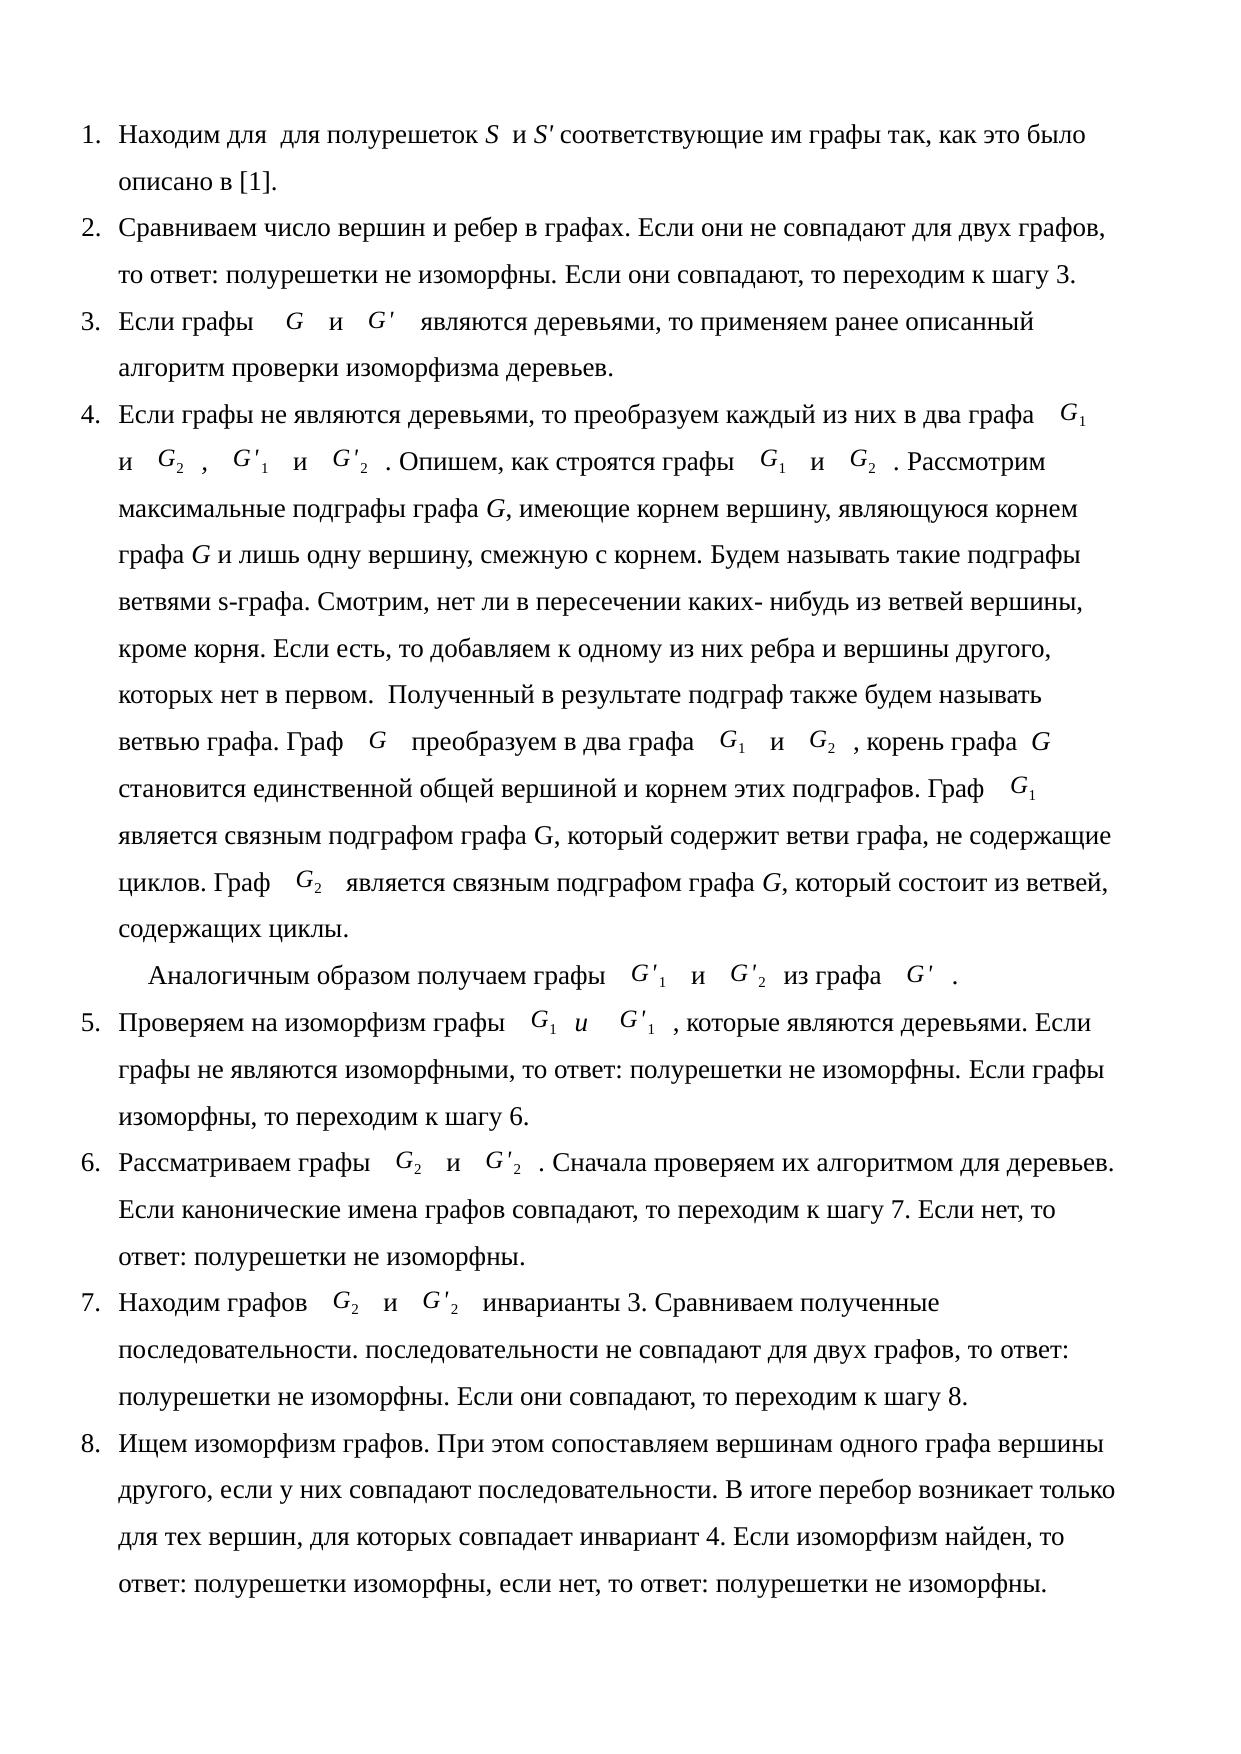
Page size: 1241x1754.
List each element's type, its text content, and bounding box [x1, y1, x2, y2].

list Находим для для полурешеток S и S' соответствующие им графы так, как это было описано в [1]. [81, 118, 1122, 196]
list Сравниваем число вершин и ребер в графах. Если они не совпадают для двух графов, то ответ: полурешетки не изоморфны. Если они совпадают, то переходим к шагу 3. [81, 211, 1122, 289]
list Проверяем на изоморфизм графы и , которые являются деревьями. Если графы не являются изоморфными, то ответ: полурешетки не изоморфны. Если графы изоморфны, то переходим к шагу 6. [81, 1006, 1122, 1131]
list Рассматриваем графы и . Сначала проверяем их алгоритмом для деревьев. Если канонические имена графов совпадают, то переходим к шагу 7. Если нет, то ответ: полурешетки не изоморфны. [81, 1146, 1122, 1271]
list Находим графов и инварианты 3. Сравниваем полученные последовательности. последовательности не совпадают для двух графов, то ответ: полурешетки не изоморфны. Если они совпадают, то переходим к шагу 8. [81, 1286, 1122, 1411]
list Если графы и являются деревьями, то применяем ранее описанный алгоритм проверки изоморфизма деревьев. [81, 305, 1122, 383]
list Аналогичным образом получаем графы и из графа . [118, 959, 1122, 991]
list Если графы не являются деревьями, то преобразуем каждый из них в два графа и , и . Опишем, как строятся графы и . Рассмотрим максимальные подграфы графа G, имеющие корнем вершину, являющуюся корнем графа G и лишь одну вершину, смежную с корнем. Будем называть такие подграфы ветвями s-графа. Смотрим, нет ли в пересечении каких- нибудь из ветвей вершины, кроме корня. Если есть, то добавляем к одному из них ребра и вершины другого, которых нет в первом. Полученный в результате подграф также будем называть ветвью графа. Граф преобразуем в два графа и , корень графа G становится единственной общей вершиной и корнем этих подграфов. Граф является связным подграфом графа G, который содержит ветви графа, не содержащие циклов. Граф является связным подграфом графа G, который состоит из ветвей, содержащих циклы. [81, 398, 1122, 944]
list Ищем изоморфизм графов. При этом сопоставляем вершинам одного графа вершины другого, если у них совпадают последовательности. В итоге перебор возникает только для тех вершин, для которых совпадает инвариант 4. Если изоморфизм найден, то ответ: полурешетки изоморфны, если нет, то ответ: полурешетки не изоморфны. [81, 1427, 1122, 1598]
